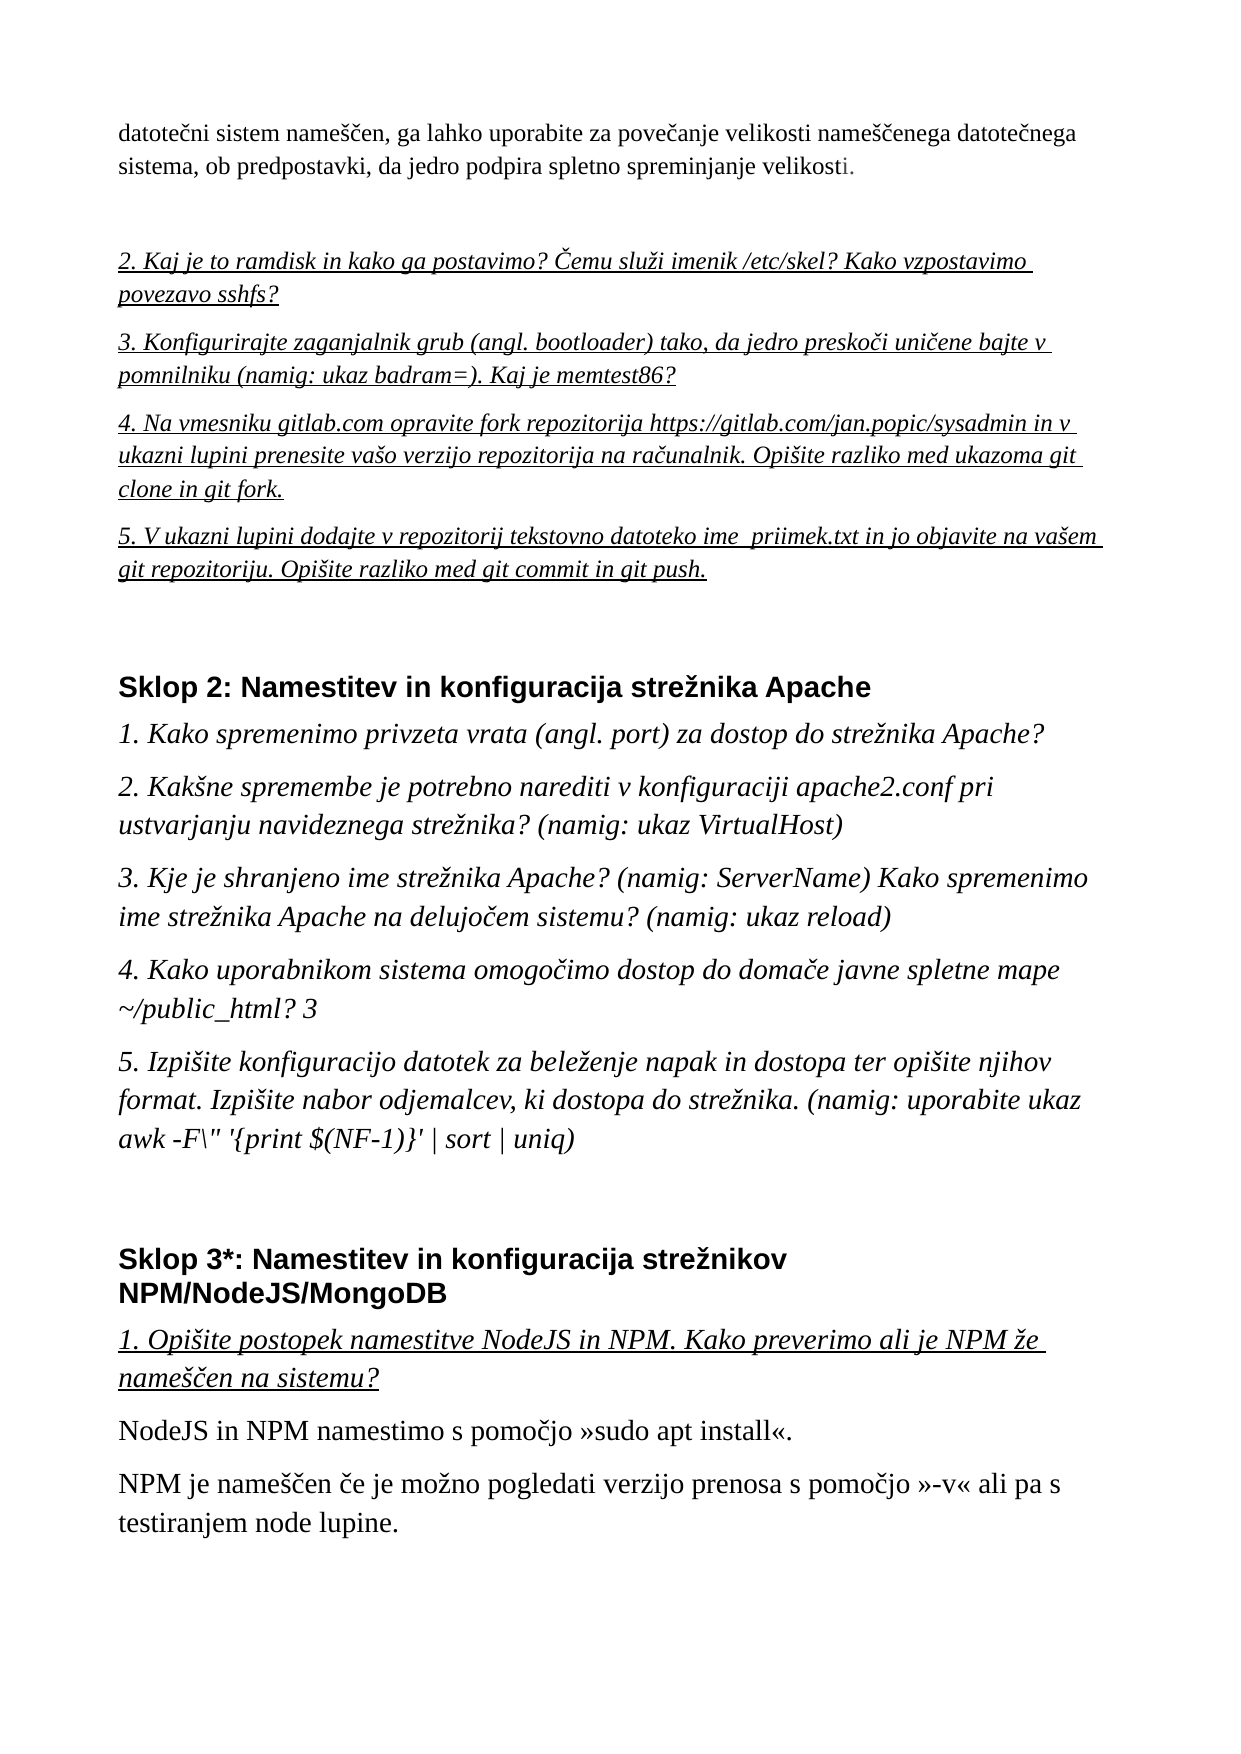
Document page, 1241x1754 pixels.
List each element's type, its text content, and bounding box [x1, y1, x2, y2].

text 1. Opišite postopek namestitve NodeJS in NPM. Kako preverimo ali je NPM že nameščen na sistemu? [118, 1322, 1122, 1394]
text 3. Konfigurirajte zaganjalnik grub (angl. bootloader) tako, da jedro preskoči uničene bajte v pomnilniku (namig: ukaz badram=). Kaj je memtest86? [118, 327, 1122, 389]
text 3. Kje je shranjeno ime strežnika Apache? (namig: ServerName) Kako spremenimo ime strežnika Apache na delujočem sistemu? (namig: ukaz reload) [118, 861, 1122, 933]
text NodeJS in NPM namestimo s pomočjo »sudo apt install«. [118, 1413, 1122, 1447]
text 2. Kaj je to ramdisk in kako ga postavimo? Čemu služi imenik /etc/skel? Kako vzpostavimo povezavo sshfs? [118, 246, 1122, 308]
subtitle Sklop 2: Namestitev in konfiguracija strežnika Apache [118, 669, 1122, 703]
text 4. Kako uporabnikom sistema omogočimo dostop do domače javne spletne mape ~/public_html? 3 [118, 952, 1122, 1024]
text 2. Kakšne spremembe je potrebno narediti v konfiguraciji apache2.conf pri ustvarjanju navideznega strežnika? (namig: ukaz VirtualHost) [118, 769, 1122, 841]
text 5. V ukazni lupini dodajte v repozitorij tekstovno datoteko ime_priimek.txt in jo objavite na vašem git repozitoriju. Opišite razliko med git commit in git push. [118, 521, 1122, 583]
text 1. Kako spremenimo privzeta vrata (angl. port) za dostop do strežnika Apache? [118, 716, 1122, 749]
text 4. Na vmesniku gitlab.com opravite fork repozitorija https://gitlab.com/jan.popic/sysadmin in v ukazni lupini prenesite vašo verzijo repozitorija na računalnik. Opišite razliko med ukazoma git clone in git fork. [118, 408, 1122, 502]
text NPM je nameščen če je možno pogledati verzijo prenosa s pomočjo »-v« ali pa s testiranjem node lupine. [118, 1467, 1122, 1539]
text 5. Izpišite konfiguracijo datotek za beleženje napak in dostopa ter opišite njihov format. Izpišite nabor odjemalcev, ki dostopa do strežnika. (namig: uporabite ukaz awk -F\" '{print $(NF-1)}' | sort | uniq) [118, 1044, 1122, 1154]
text datotečni sistem nameščen, ga lahko uporabite za povečanje velikosti nameščenega datotečnega sistema, ob predpostavki, da jedro podpira spletno spreminjanje velikosti. [118, 118, 1122, 180]
subtitle Sklop 3*: Namestitev in konfiguracija strežnikov NPM/NodeJS/MongoDB [118, 1242, 1122, 1309]
